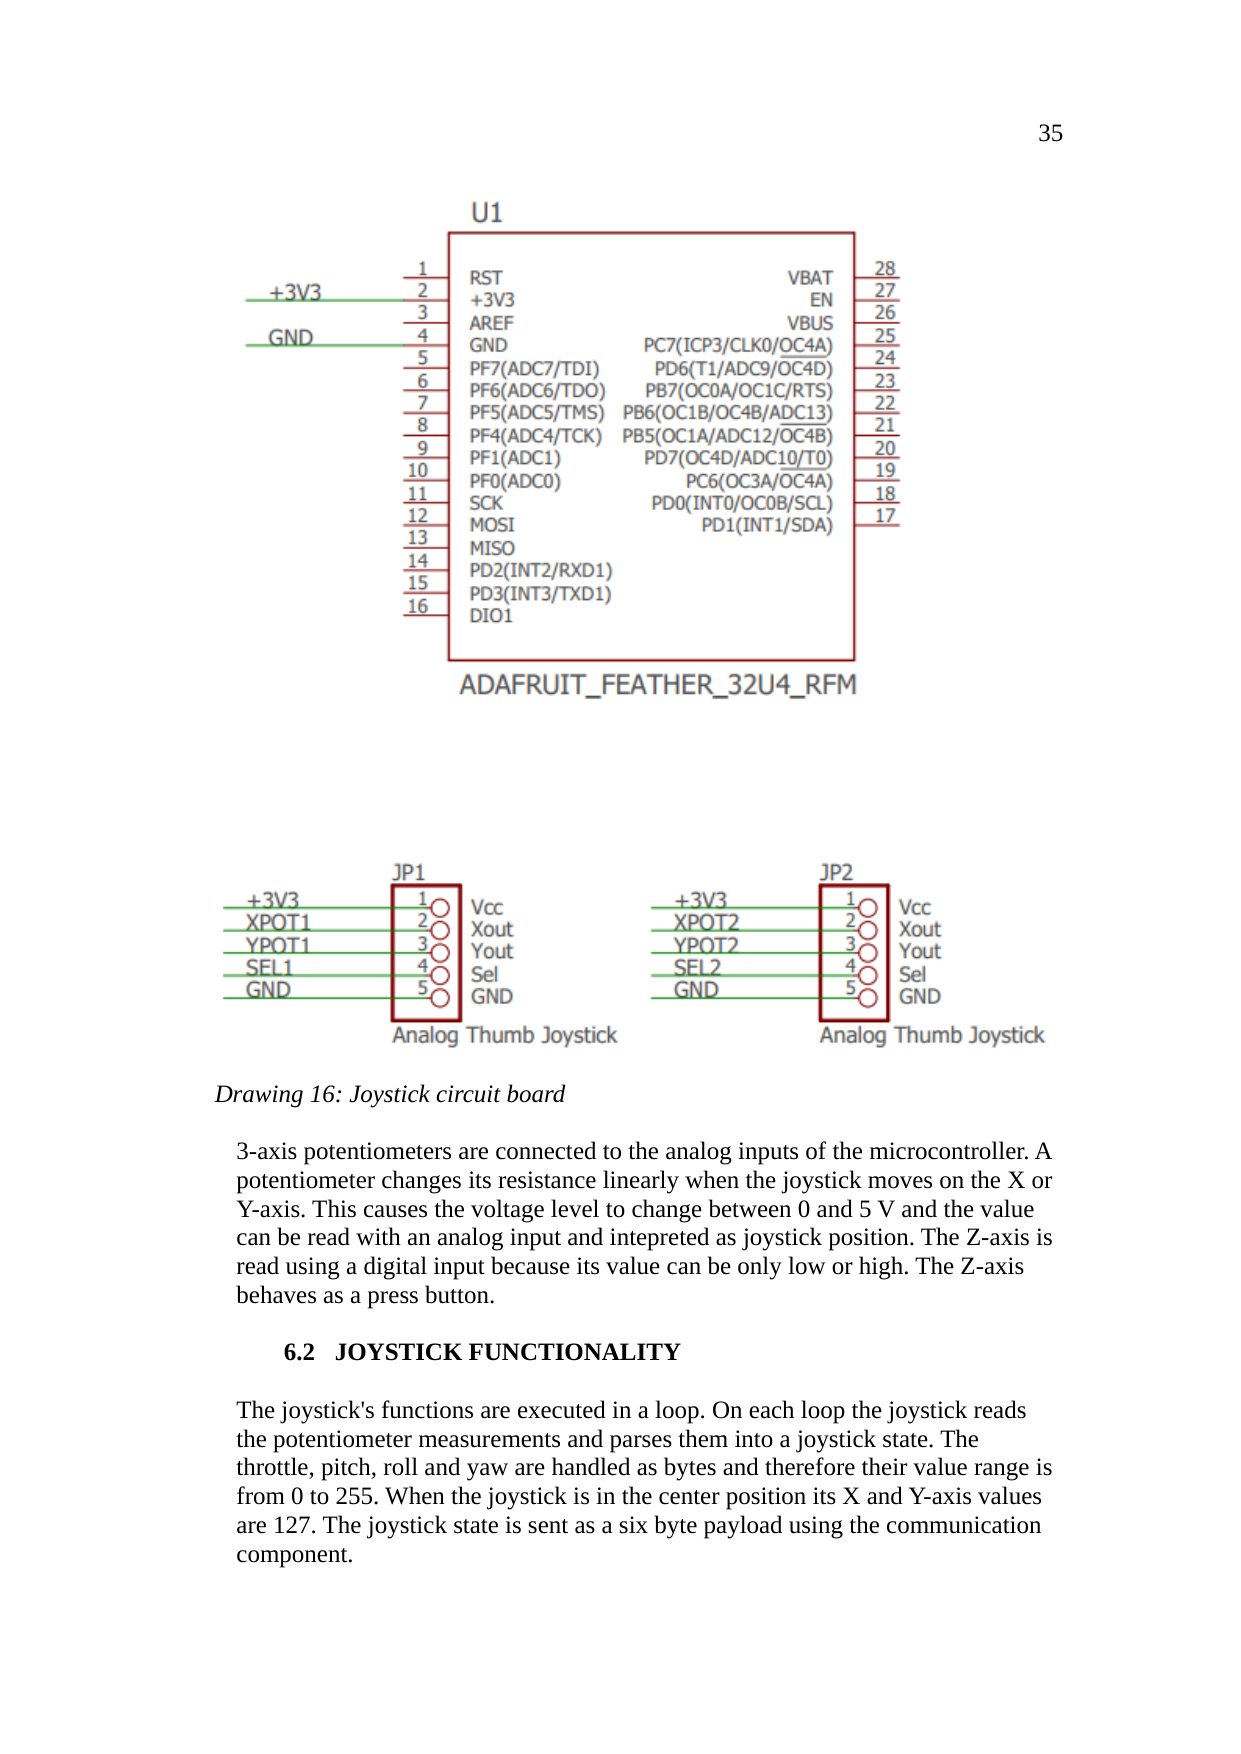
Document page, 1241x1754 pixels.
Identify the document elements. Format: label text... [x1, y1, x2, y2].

picture [214, 177, 1085, 1079]
text The joystick's functions are executed in a loop. On each loop the joystick reads the potentiometer measurements and parses them into a joystick state. The throttle, pitch, roll and yaw are handled as bytes and therefore their value range is from 0 to 255. When the joystick is in the center position its X and Y-axis values are 127. The joystick state is sent as a six byte payload using the communication component. [236, 1395, 1063, 1567]
subtitle Joystick functionality [283, 1337, 1063, 1366]
text 3-axis potentiometers are connected to the analog inputs of the microcontroller. A potentiometer changes its resistance linearly when the joystick moves on the X or Y-axis. This causes the voltage level to change between 0 and 5 V and the value can be read with an analog input and intepreted as joystick position. The Z-axis is read using a digital input because its value can be only low or high. The Z-axis behaves as a press button. [236, 1136, 1063, 1309]
text Drawing 16: Joystick circuit board [214, 1079, 1085, 1107]
